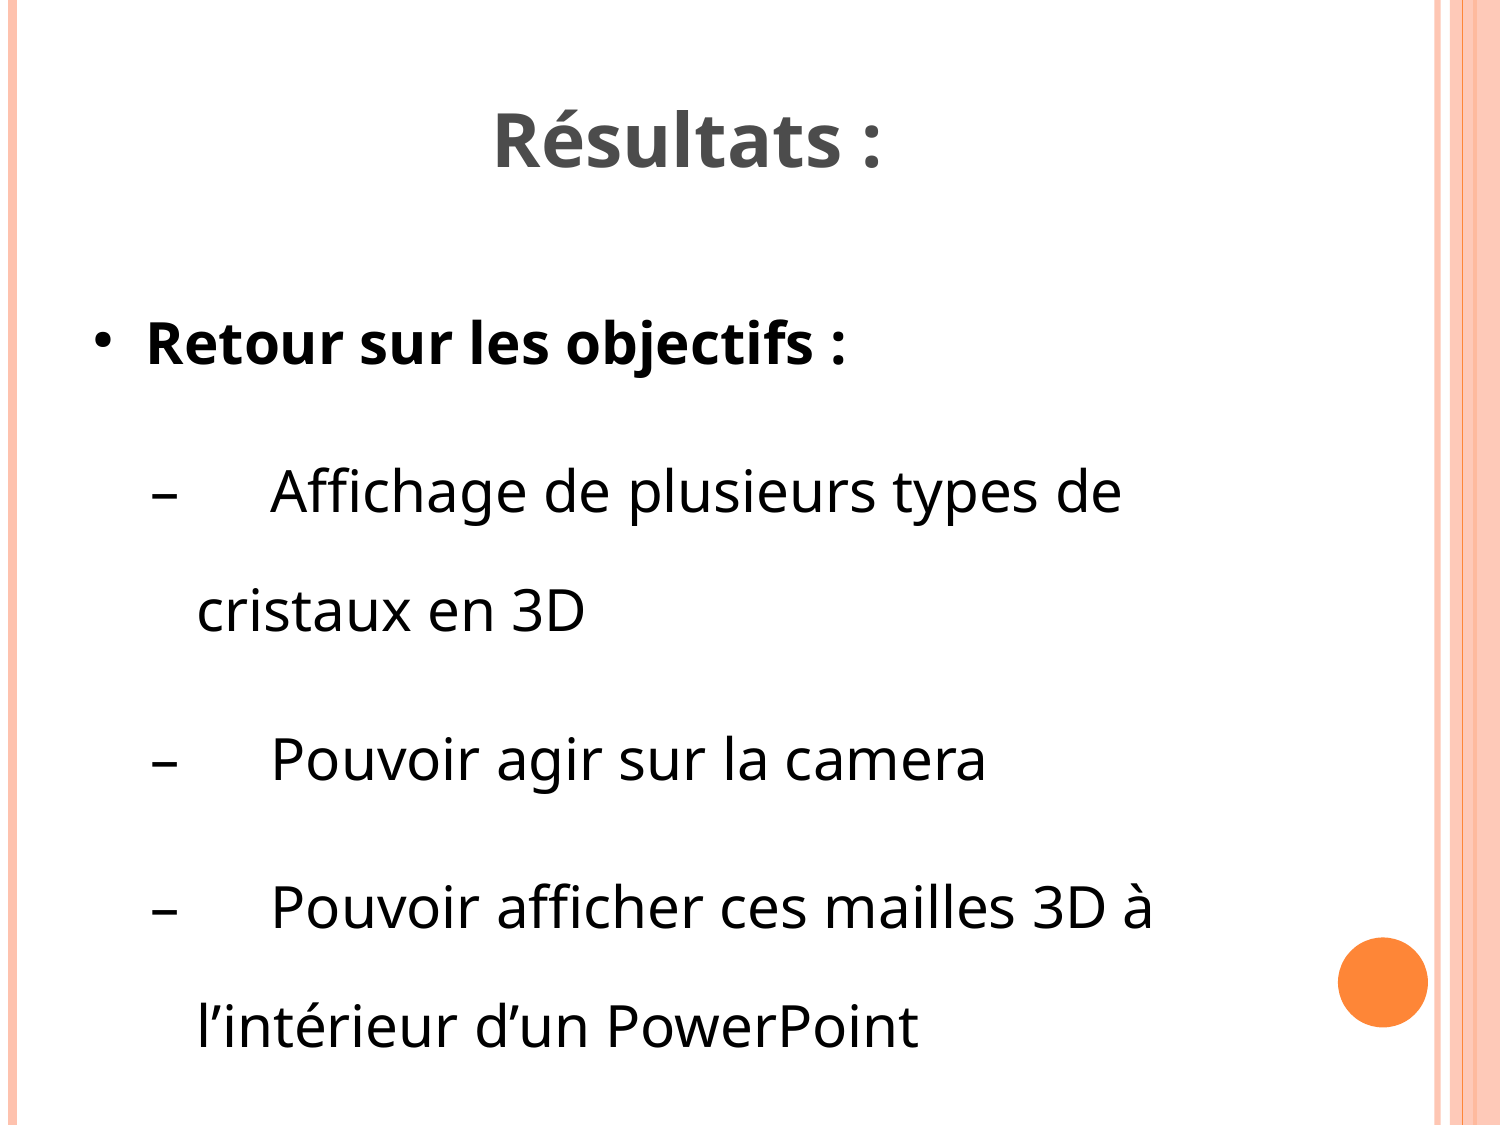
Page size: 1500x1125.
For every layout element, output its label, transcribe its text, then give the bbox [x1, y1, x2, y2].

list Retour sur les objectifs : – Affichage de plusieurs types de cristaux en 3D – Pouvoir agir sur la camera – Pouvoir afficher ces mailles 3D à l’intérieur d’un PowerPoint [75, 262, 1300, 1048]
title Résultats : [75, 52, 1300, 226]
